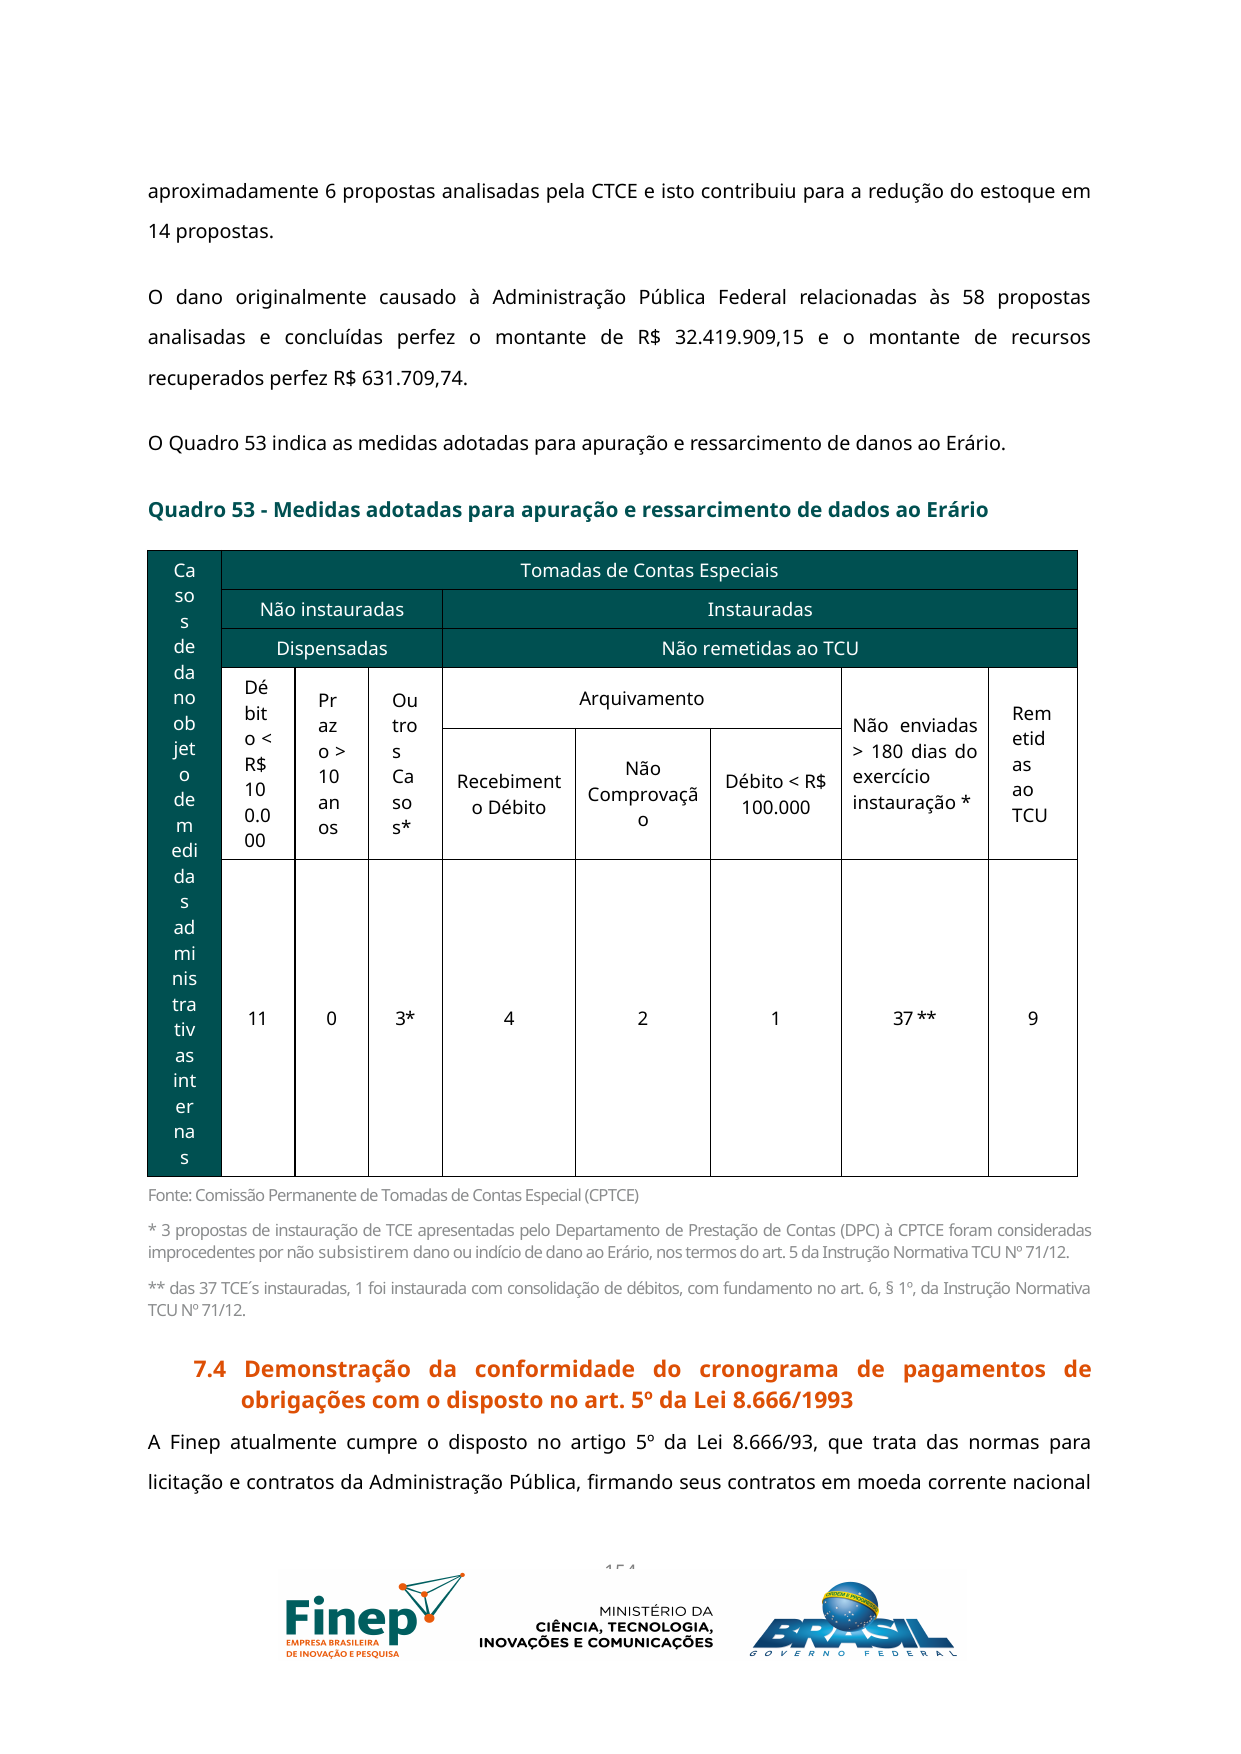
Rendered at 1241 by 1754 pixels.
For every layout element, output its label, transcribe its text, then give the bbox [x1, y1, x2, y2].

table_cell 37 ** [842, 860, 988, 1176]
table_header Casos de dano objeto de medidas administrativas internas [148, 551, 221, 1176]
table_cell Débito < R$ 100.000 [711, 729, 841, 859]
table_cell Instauradas [443, 590, 1077, 628]
table_cell Não remetidas ao TCU [443, 629, 1077, 667]
text O Quadro 53 indica as medidas adotadas para apuração e ressarcimento de danos ao Erário. [148, 429, 1092, 456]
text A Finep atualmente cumpre o disposto no artigo 5º da Lei 8.666/93, que trata das normas para licitação e contratos da Administração Pública, firmando seus contratos em moeda corrente nacional [148, 1428, 1092, 1495]
text Fonte: Comissão Permanente de Tomadas de Contas Especial (CPTCE) [148, 1183, 1092, 1206]
table_cell Dispensadas [222, 629, 442, 667]
text ** das 37 TCE´s instauradas, 1 foi instaurada com consolidação de débitos, com fundamento no art. 6, § 1º, da Instrução Normativa TCU Nº 71/12. [148, 1276, 1092, 1322]
table_cell Outros Casos* [369, 668, 442, 859]
table_cell Não instauradas [222, 590, 442, 628]
text O dano originalmente causado à Administração Pública Federal relacionadas às 58 propostas analisadas e concluídas perfez o montante de R$ 32.419.909,15 e o montante de recursos recuperados perfez R$ 631.709,74. [148, 283, 1092, 391]
table_cell 2 [576, 860, 710, 1176]
table_cell Prazo > 10 anos [296, 668, 368, 859]
table_header Tomadas de Contas Especiais [222, 551, 1077, 589]
table_cell Não enviadas > 180 dias do exercício instauração * [842, 668, 988, 859]
table_cell 3* [369, 860, 442, 1176]
table_cell Débito < R$ 100.000 [222, 668, 294, 859]
table_cell Recebimento Débito [443, 729, 575, 859]
subtitle 7.4 Demonstração da conformidade do cronograma de pagamentos de obrigações com o disposto no art. 5º da Lei 8.666/1993 [193, 1353, 1092, 1415]
table_cell Não Comprovação [576, 729, 710, 859]
table_cell Remetidas ao TCU [989, 668, 1077, 859]
table_cell 1 [711, 860, 841, 1176]
text Quadro 53 - Medidas adotadas para apuração e ressarcimento de dados ao Erário [148, 495, 1092, 523]
table_cell 0 [296, 860, 368, 1176]
table_cell 11 [222, 860, 294, 1176]
table_cell 4 [443, 860, 575, 1176]
text * 3 propostas de instauração de TCE apresentadas pelo Departamento de Prestação de Contas (DPC) à CPTCE foram consideradas improcedentes por não subsistirem dano ou indício de dano ao Erário, nos termos do art. 5 da Instrução Normativa TCU Nº 71/12. [148, 1218, 1092, 1264]
table_cell Arquivamento [443, 668, 841, 728]
text aproximadamente 6 propostas analisadas pela CTCE e isto contribuiu para a redução do estoque em 14 propostas. [148, 177, 1092, 244]
table_cell 9 [989, 860, 1077, 1176]
